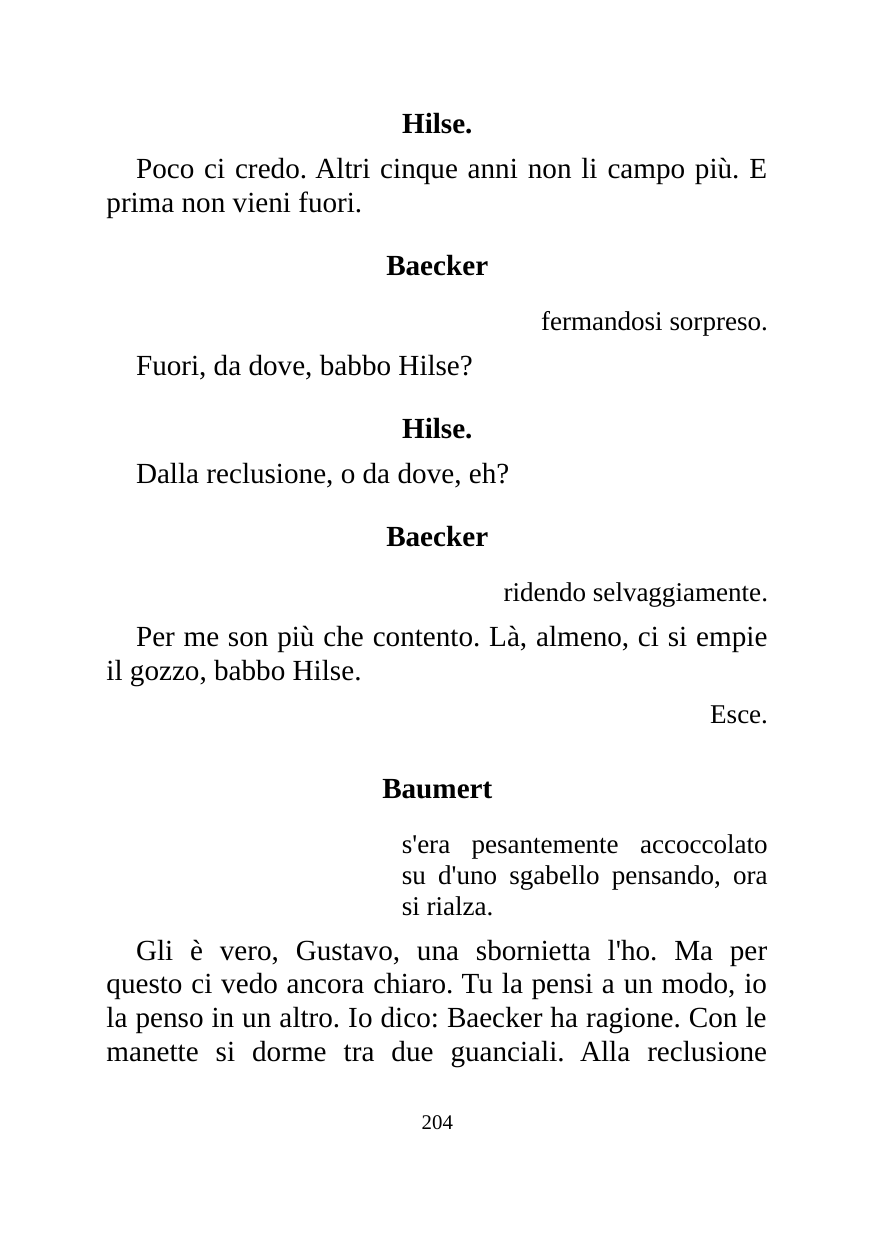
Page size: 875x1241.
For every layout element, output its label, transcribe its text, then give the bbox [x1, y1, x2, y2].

text Poco ci credo. Altri cinque anni non li campo più. E prima non vieni fuori. [106, 152, 768, 219]
text Baecker [106, 248, 768, 282]
text Baumert [106, 771, 768, 804]
text Baecker [106, 519, 768, 553]
text fermandosi sorpreso. [402, 305, 768, 336]
text Esce. [402, 698, 768, 729]
text Hilse. [106, 106, 768, 140]
text Dalla reclusione, o da dove, eh? [106, 456, 768, 490]
text s'era pesantemente accoccolato su d'uno sgabello pensando, ora si rialza. [402, 828, 768, 921]
text Gli è vero, Gustavo, una sbornietta l'ho. Ma per questo ci vedo ancora chiaro. Tu la pensi a un modo, io la penso in un altro. Io dico: Baecker ha ragione. Con le manette si dorme tra due guanciali. Alla reclusione [106, 933, 768, 1067]
text Fuori, da dove, babbo Hilse? [106, 348, 768, 382]
text Hilse. [106, 411, 768, 445]
text Per me son più che contento. Là, almeno, ci si empie il gozzo, babbo Hilse. [106, 619, 768, 687]
text ridendo selvaggiamente. [402, 577, 768, 608]
